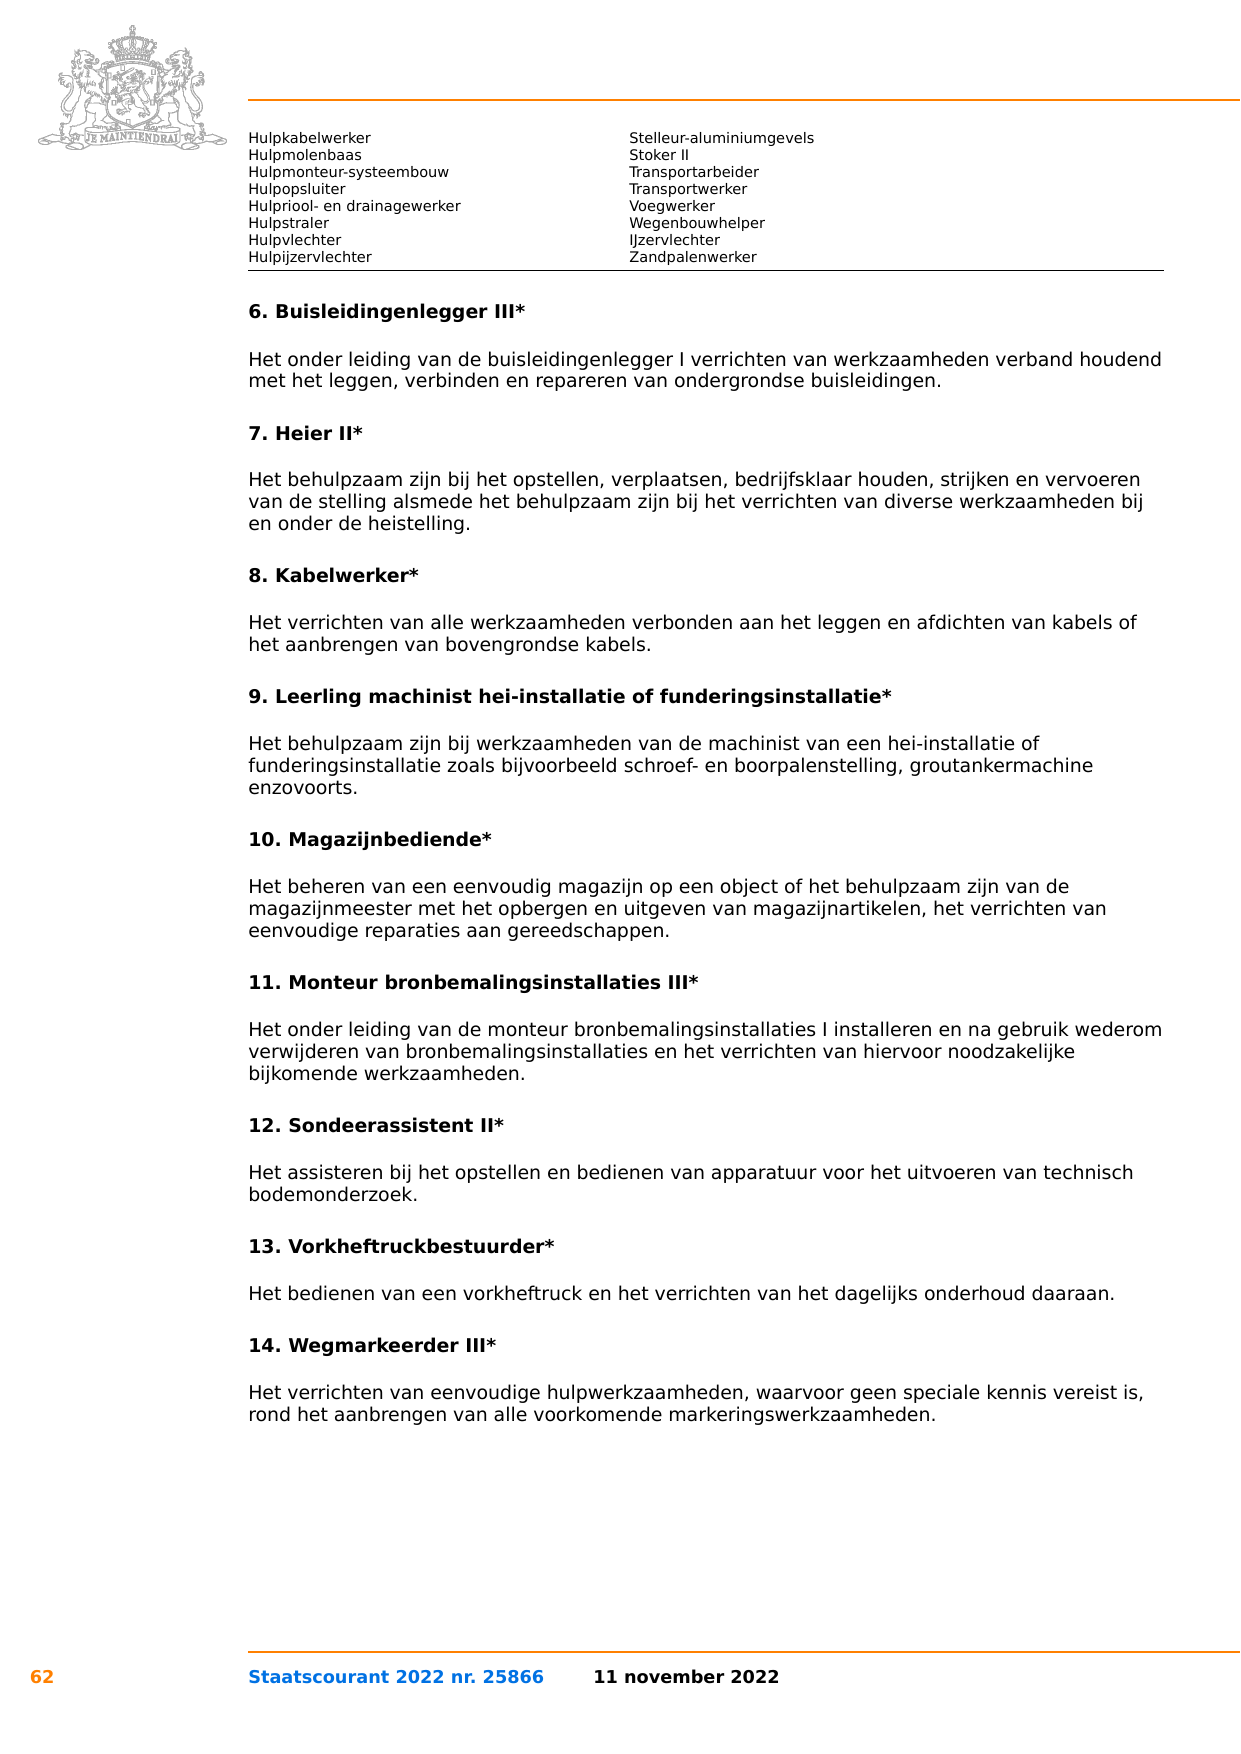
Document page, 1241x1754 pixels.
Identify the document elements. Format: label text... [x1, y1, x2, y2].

text Het onder leiding van de buisleidingenlegger I verrichten van werkzaamheden verband houdend met het leggen, verbinden en repareren van ondergrondse buisleidingen. [248, 348, 1163, 392]
table_cell Hulpmolenbaas [248, 147, 623, 164]
subtitle 9. Leerling machinist hei-installatie of funderingsinstallatie* [248, 686, 1163, 708]
table_cell Zandpalenwerker [623, 249, 1163, 270]
text Het onder leiding van de monteur bronbemalingsinstallaties I installeren en na gebruik wederom verwijderen van bronbemalingsinstallaties en het verrichten van hiervoor noodzakelijke bijkomende werkzaamheden. [248, 1019, 1163, 1085]
subtitle 14. Wegmarkeerder III* [248, 1335, 1163, 1357]
table_cell IJzervlechter [623, 232, 1163, 249]
subtitle 8. Kabelwerker* [248, 565, 1163, 587]
text Het behulpzaam zijn bij werkzaamheden van de machinist van een hei-installatie of funderingsinstallatie zoals bijvoorbeeld schroef- en boorpalenstelling, groutankermachine enzovoorts. [248, 733, 1163, 799]
subtitle 6. Buisleidingenlegger III* [248, 301, 1163, 323]
table_cell Stelleur-aluminiumgevels [623, 130, 1163, 147]
table_cell Hulpopsluiter [248, 181, 623, 198]
text Het beheren van een eenvoudig magazijn op een object of het behulpzaam zijn van de magazijnmeester met het opbergen en uitgeven van magazijnartikelen, het verrichten van eenvoudige reparaties aan gereedschappen. [248, 876, 1163, 942]
table_cell Transportarbeider [623, 164, 1163, 181]
subtitle 13. Vorkheftruckbestuurder* [248, 1236, 1163, 1258]
table_cell Hulpmonteur-systeembouw [248, 164, 623, 181]
subtitle 10. Magazijnbediende* [248, 829, 1163, 851]
table_cell Hulpstraler [248, 215, 623, 232]
table_cell Hulpvlechter [248, 232, 623, 249]
subtitle 12. Sondeerassistent II* [248, 1115, 1163, 1137]
picture [38, 25, 227, 150]
text Het bedienen van een vorkheftruck en het verrichten van het dagelijks onderhoud daaraan. [248, 1283, 1163, 1305]
text Het verrichten van eenvoudige hulpwerkzaamheden, waarvoor geen speciale kennis vereist is, rond het aanbrengen van alle voorkomende markeringswerkzaamheden. [248, 1382, 1163, 1426]
table_cell Transportwerker [623, 181, 1163, 198]
table_cell Wegenbouwhelper [623, 215, 1163, 232]
table_cell Hulpkabelwerker [248, 130, 623, 147]
table_cell Stoker II [623, 147, 1163, 164]
subtitle 7. Heier II* [248, 422, 1163, 444]
table_cell Hulpijzervlechter [248, 249, 623, 270]
text Het behulpzaam zijn bij het opstellen, verplaatsen, bedrijfsklaar houden, strijken en vervoeren van de stelling alsmede het behulpzaam zijn bij het verrichten van diverse werkzaamheden bij en onder de heistelling. [248, 469, 1163, 535]
table_cell Voegwerker [623, 198, 1163, 215]
text Het verrichten van alle werkzaamheden verbonden aan het leggen en afdichten van kabels of het aanbrengen van bovengrondse kabels. [248, 612, 1163, 656]
text Het assisteren bij het opstellen en bedienen van apparatuur voor het uitvoeren van technisch bodemonderzoek. [248, 1162, 1163, 1206]
subtitle 11. Monteur bronbemalingsinstallaties III* [248, 972, 1163, 994]
table_cell Hulpriool- en drainagewerker [248, 198, 623, 215]
